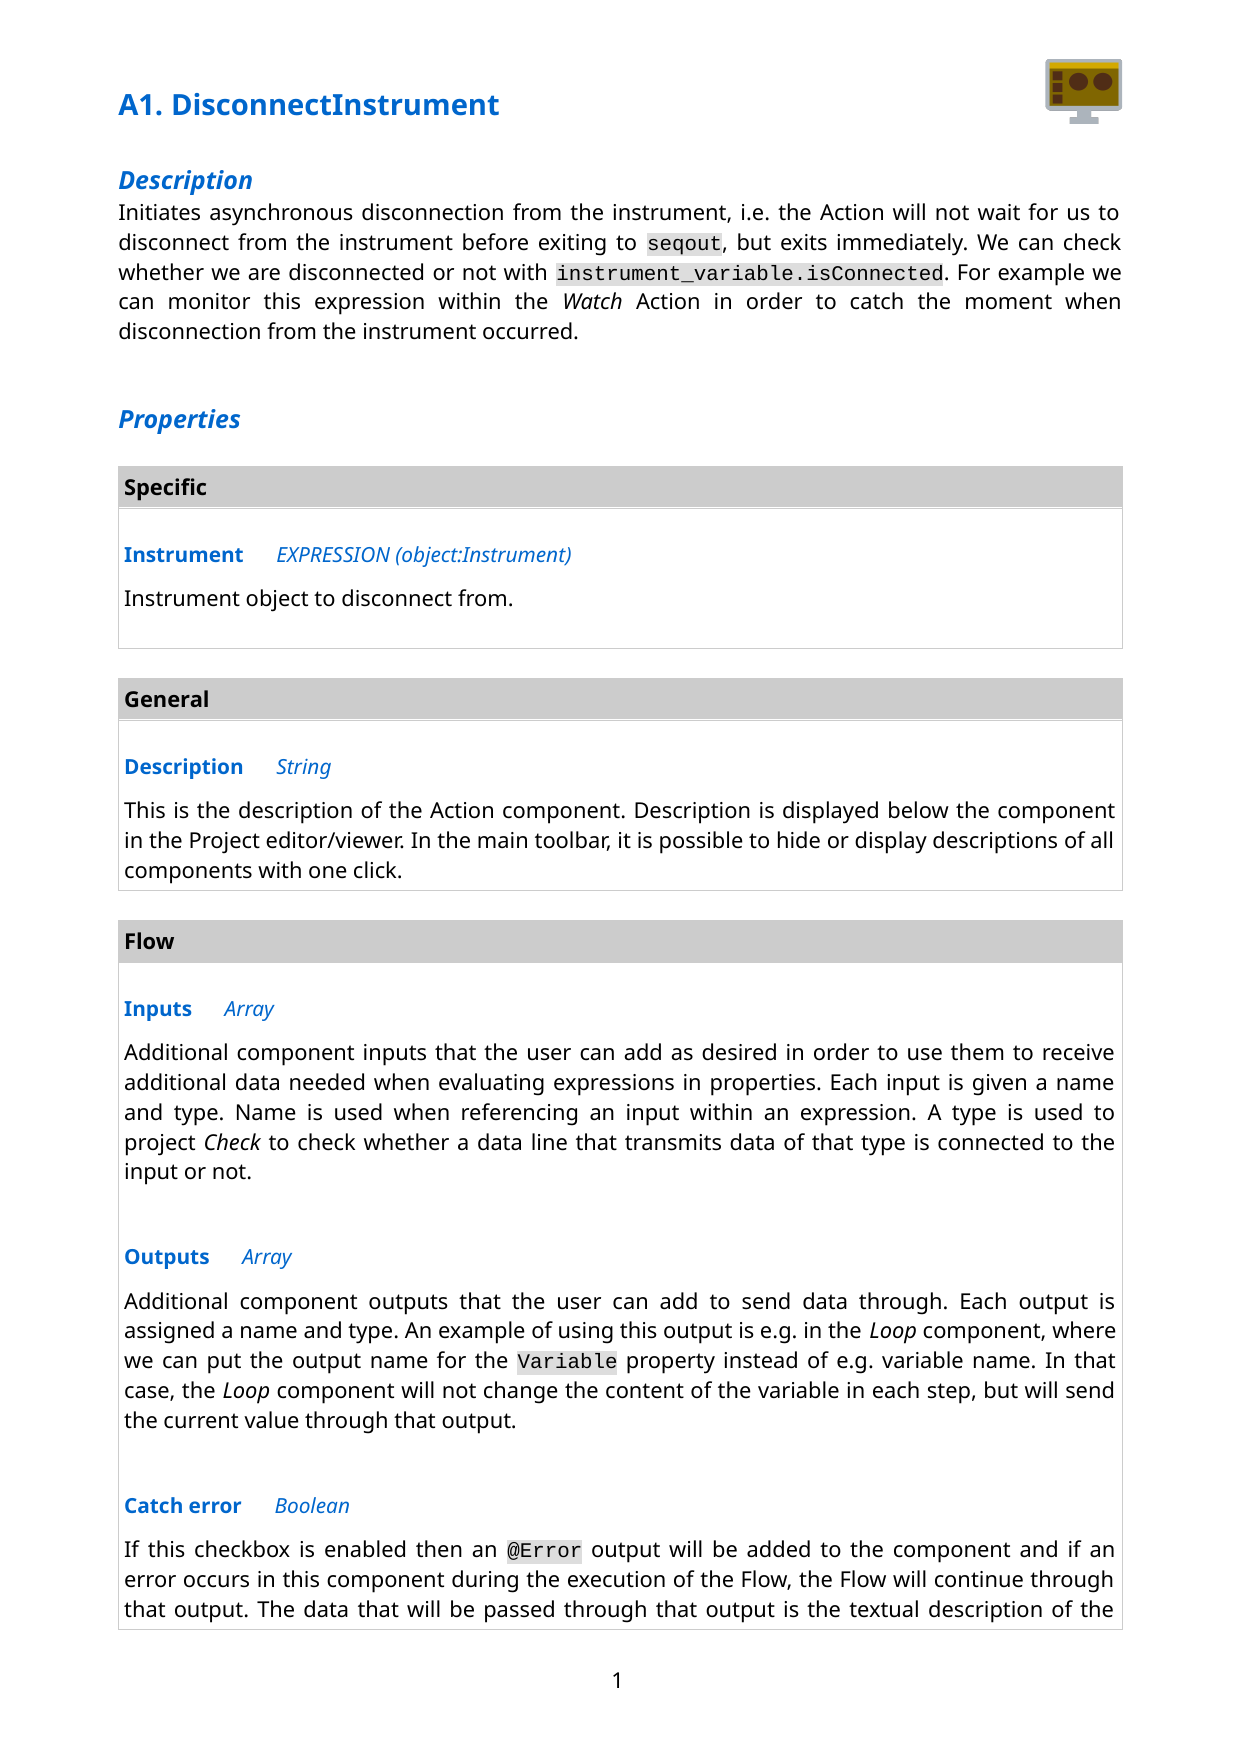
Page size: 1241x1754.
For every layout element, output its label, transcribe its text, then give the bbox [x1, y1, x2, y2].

table_header Flow [119, 921, 1122, 962]
text Initiates asynchronous disconnection from the instrument, i.e. the Action will not wait for us to disconnect from the instrument before exiting to seqout, but exits immediately. We can check whether we are disconnected or not with instrument_variable.isConnected. For example we can monitor this expression within the Watch Action in order to catch the moment when disconnection from the instrument occurred. [118, 197, 1122, 346]
subtitle Properties [118, 402, 1122, 436]
table_header General [119, 679, 1122, 719]
table_header Specific [119, 467, 1122, 507]
table_cell Inputs Array Additional component inputs that the user can add as desired in order to use them to receive additional data needed when evaluating expressions in properties. Each input is given a name and type. Name is used when referencing an input within an expression. A type is used to project Check to check whether a data line that transmits data of that type is connected to the input or not. Outputs Array Additional component outputs that the user can add to send data through. Each output is assigned a name and type. An example of using this output is e.g. in the Loop component, where we can put the output name for the Variable property instead of e.g. variable name. In that case, the Loop component will not change the content of the variable in each step, but will send the current value through that output. Catch error Boolean If this checkbox is enabled then an @Error output will be added to the component and if an error occurs in this component during the execution of the Flow, the Flow will continue through that output. The data that will be passed through that output is the textual description of the [119, 963, 1122, 1629]
table_cell Description String This is the description of the Action component. Description is displayed below the component in the Project editor/viewer. In the main toolbar, it is possible to hide or display descriptions of all components with one click. [119, 721, 1122, 890]
subtitle Description [118, 163, 1122, 197]
table_cell Instrument EXPRESSION (object:Instrument) Instrument object to disconnect from. [119, 509, 1122, 648]
subtitle DisconnectInstrument [118, 84, 1045, 124]
picture [1045, 59, 1123, 124]
